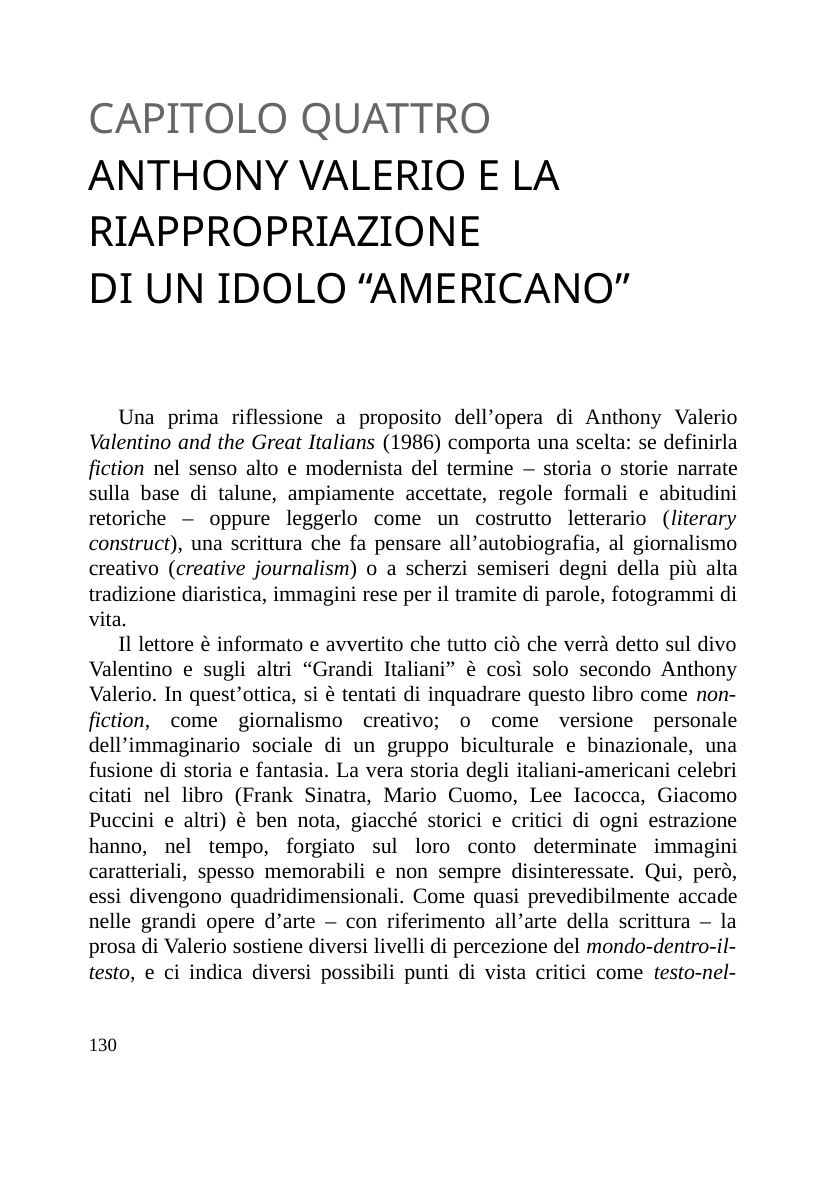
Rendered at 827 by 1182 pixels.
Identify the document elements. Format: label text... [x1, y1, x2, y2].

text Una prima riflessione a proposito dell’opera di Anthony Valerio Valentino and the Great Italians (1986) comporta una scelta: se definirla fiction nel senso alto e modernista del termine – storia o storie narrate sulla base di talune, ampiamente accettate, regole formali e abitudini retoriche – oppure leggerlo come un costrutto letterario (literary construct), una scrittura che fa pensare all’autobiografia, al giornalismo creativo (creative journalism) o a scherzi semiseri degni della più alta tradizione diaristica, immagini rese per il tramite di parole, fotogrammi di vita. [88, 404, 738, 631]
text Il lettore è informato e avvertito che tutto ciò che verrà detto sul divo Valentino e sugli altri “Grandi Italiani” è così solo secondo Anthony Valerio. In quest’ottica, si è tentati di inquadrare questo libro come non-fiction, come giornalismo creativo; o come versione personale dell’immaginario sociale di un gruppo biculturale e binazionale, una fusione di storia e fantasia. La vera storia degli italiani-americani celebri citati nel libro (Frank Sinatra, Mario Cuomo, Lee Iacocca, Giacomo Puccini e altri) è ben nota, giacché storici e critici di ogni estrazione hanno, nel tempo, forgiato sul loro conto determinate immagini caratteriali, spesso memorabili e non sempre disinteressate. Qui, però, essi divengono quadridimensionali. Come quasi prevedibilmente accade nelle grandi opere d’arte – con riferimento all’arte della scrittura – la prosa di Valerio sostiene diversi livelli di percezione del mondo-dentro-il-testo, e ci indica diversi possibili punti di vista critici come testo-nel- [88, 631, 738, 984]
text CAPITOLO QUATTRO ANTHONY VALERIO E LA RIAPPROPRIAZIONE DI UN IDOLO “AMERICANO” [88, 88, 738, 316]
